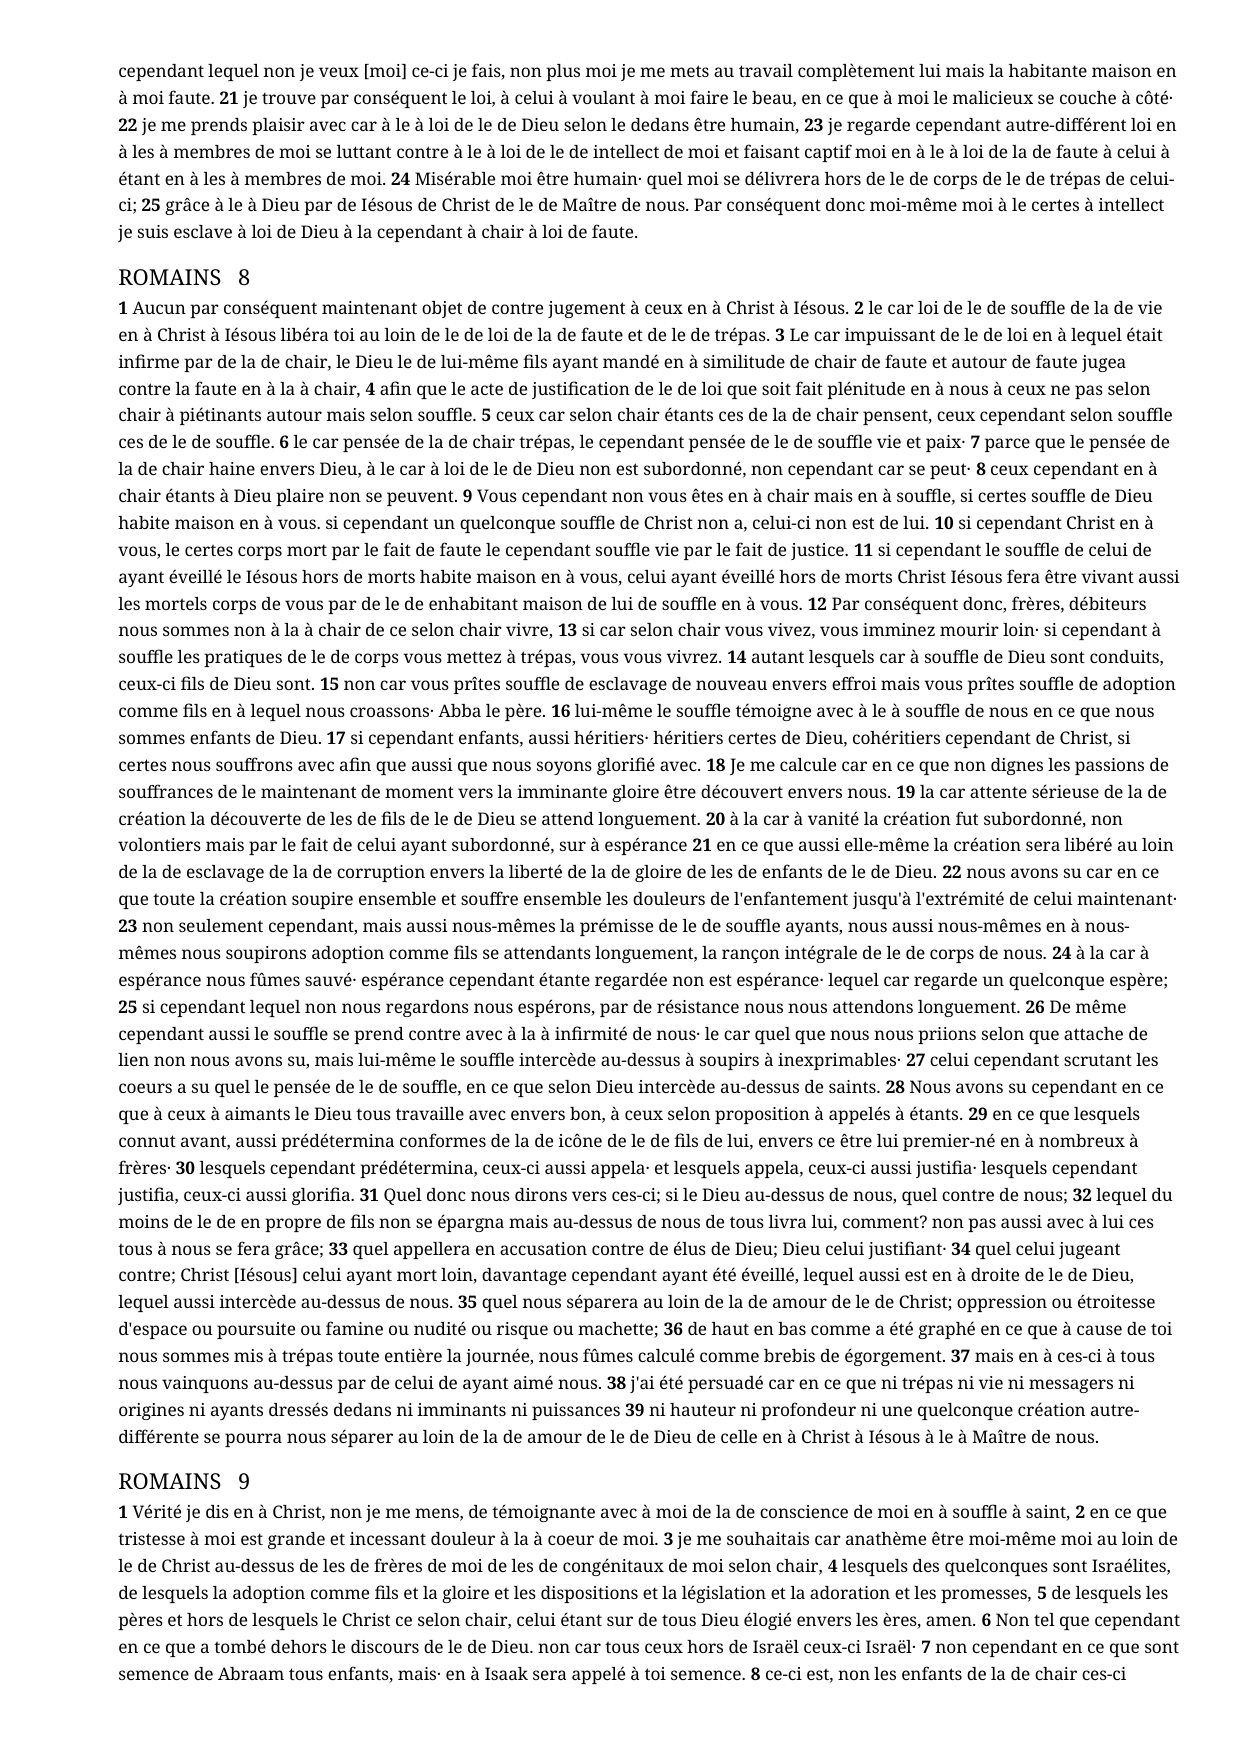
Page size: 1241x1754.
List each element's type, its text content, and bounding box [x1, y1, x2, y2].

text 1 Aucun par conséquent maintenant objet de contre jugement à ceux en à Christ à Iésous. 2 le car loi de le de souffle de la de vie en à Christ à Iésous libéra toi au loin de le de loi de la de faute et de le de trépas. 3 Le car impuissant de le de loi en à lequel était infirme par de la de chair, le Dieu le de lui-même fils ayant mandé en à similitude de chair de faute et autour de faute jugea contre la faute en à la à chair, 4 afin que le acte de justification de le de loi que soit fait plénitude en à nous à ceux ne pas selon chair à piétinants autour mais selon souffle. 5 ceux car selon chair étants ces de la de chair pensent, ceux cependant selon souffle ces de le de souffle. 6 le car pensée de la de chair trépas, le cependant pensée de le de souffle vie et paix· 7 parce que le pensée de la de chair haine envers Dieu, à le car à loi de le de Dieu non est subordonné, non cependant car se peut· 8 ceux cependant en à chair étants à Dieu plaire non se peuvent. 9 Vous cependant non vous êtes en à chair mais en à souffle, si certes souffle de Dieu habite maison en à vous. si cependant un quelconque souffle de Christ non a, celui-ci non est de lui. 10 si cependant Christ en à vous, le certes corps mort par le fait de faute le cependant souffle vie par le fait de justice. 11 si cependant le souffle de celui de ayant éveillé le Iésous hors de morts habite maison en à vous, celui ayant éveillé hors de morts Christ Iésous fera être vivant aussi les mortels corps de vous par de le de enhabitant maison de lui de souffle en à vous. 12 Par conséquent donc, frères, débiteurs nous sommes non à la à chair de ce selon chair vivre, 13 si car selon chair vous vivez, vous imminez mourir loin· si cependant à souffle les pratiques de le de corps vous mettez à trépas, vous vous vivrez. 14 autant lesquels car à souffle de Dieu sont conduits, ceux-ci fils de Dieu sont. 15 non car vous prîtes souffle de esclavage de nouveau envers effroi mais vous prîtes souffle de adoption comme fils en à lequel nous croassons· Abba le père. 16 lui-même le souffle témoigne avec à le à souffle de nous en ce que nous sommes enfants de Dieu. 17 si cependant enfants, aussi héritiers· héritiers certes de Dieu, cohéritiers cependant de Christ, si certes nous souffrons avec afin que aussi que nous soyons glorifié avec. 18 Je me calcule car en ce que non dignes les passions de souffrances de le maintenant de moment vers la imminante gloire être découvert envers nous. 19 la car attente sérieuse de la de création la découverte de les de fils de le de Dieu se attend longuement. 20 à la car à vanité la création fut subordonné, non volontiers mais par le fait de celui ayant subordonné, sur à espérance 21 en ce que aussi elle-même la création sera libéré au loin de la de esclavage de la de corruption envers la liberté de la de gloire de les de enfants de le de Dieu. 22 nous avons su car en ce que toute la création soupire ensemble et souffre ensemble les douleurs de l'enfantement jusqu'à l'extrémité de celui maintenant· 23 non seulement cependant, mais aussi nous-mêmes la prémisse de le de souffle ayants, nous aussi nous-mêmes en à nous-mêmes nous soupirons adoption comme fils se attendants longuement, la rançon intégrale de le de corps de nous. 24 à la car à espérance nous fûmes sauvé· espérance cependant étante regardée non est espérance· lequel car regarde un quelconque espère; 25 si cependant lequel non nous regardons nous espérons, par de résistance nous nous attendons longuement. 26 De même cependant aussi le souffle se prend contre avec à la à infirmité de nous· le car quel que nous nous priions selon que attache de lien non nous avons su, mais lui-même le souffle intercède au-dessus à soupirs à inexprimables· 27 celui cependant scrutant les coeurs a su quel le pensée de le de souffle, en ce que selon Dieu intercède au-dessus de saints. 28 Nous avons su cependant en ce que à ceux à aimants le Dieu tous travaille avec envers bon, à ceux selon proposition à appelés à étants. 29 en ce que lesquels connut avant, aussi prédétermina conformes de la de icône de le de fils de lui, envers ce être lui premier-né en à nombreux à frères· 30 lesquels cependant prédétermina, ceux-ci aussi appela· et lesquels appela, ceux-ci aussi justifia· lesquels cependant justifia, ceux-ci aussi glorifia. 31 Quel donc nous dirons vers ces-ci; si le Dieu au-dessus de nous, quel contre de nous; 32 lequel du moins de le de en propre de fils non se épargna mais au-dessus de nous de tous livra lui, comment? non pas aussi avec à lui ces tous à nous se fera grâce; 33 quel appellera en accusation contre de élus de Dieu; Dieu celui justifiant· 34 quel celui jugeant contre; Christ [Iésous] celui ayant mort loin, davantage cependant ayant été éveillé, lequel aussi est en à droite de le de Dieu, lequel aussi intercède au-dessus de nous. 35 quel nous séparera au loin de la de amour de le de Christ; oppression ou étroitesse d'espace ou poursuite ou famine ou nudité ou risque ou machette; 36 de haut en bas comme a été graphé en ce que à cause de toi nous sommes mis à trépas toute entière la journée, nous fûmes calculé comme brebis de égorgement. 37 mais en à ces-ci à tous nous vainquons au-dessus par de celui de ayant aimé nous. 38 j'ai été persuadé car en ce que ni trépas ni vie ni messagers ni origines ni ayants dressés dedans ni imminants ni puissances 39 ni hauteur ni profondeur ni une quelconque création autre-différente se pourra nous séparer au loin de la de amour de le de Dieu de celle en à Christ à Iésous à le à Maître de nous. [118, 296, 1181, 1448]
text ROMAINS 8 [118, 262, 1181, 292]
text cependant lequel non je veux [moi] ce-ci je fais, non plus moi je me mets au travail complètement lui mais la habitante maison en à moi faute. 21 je trouve par conséquent le loi, à celui à voulant à moi faire le beau, en ce que à moi le malicieux se couche à côté· 22 je me prends plaisir avec car à le à loi de le de Dieu selon le dedans être humain, 23 je regarde cependant autre-différent loi en à les à membres de moi se luttant contre à le à loi de le de intellect de moi et faisant captif moi en à le à loi de la de faute à celui à étant en à les à membres de moi. 24 Misérable moi être humain· quel moi se délivrera hors de le de corps de le de trépas de celui-ci; 25 grâce à le à Dieu par de Iésous de Christ de le de Maître de nous. Par conséquent donc moi-même moi à le certes à intellect je suis esclave à loi de Dieu à la cependant à chair à loi de faute. [118, 59, 1181, 244]
text 1 Vérité je dis en à Christ, non je me mens, de témoignante avec à moi de la de conscience de moi en à souffle à saint, 2 en ce que tristesse à moi est grande et incessant douleur à la à coeur de moi. 3 je me souhaitais car anathème être moi-même moi au loin de le de Christ au-dessus de les de frères de moi de les de congénitaux de moi selon chair, 4 lesquels des quelconques sont Israélites, de lesquels la adoption comme fils et la gloire et les dispositions et la législation et la adoration et les promesses, 5 de lesquels les pères et hors de lesquels le Christ ce selon chair, celui étant sur de tous Dieu élogié envers les ères, amen. 6 Non tel que cependant en ce que a tombé dehors le discours de le de Dieu. non car tous ceux hors de Israël ceux-ci Israël· 7 non cependant en ce que sont semence de Abraam tous enfants, mais· en à Isaak sera appelé à toi semence. 8 ce-ci est, non les enfants de la de chair ces-ci [118, 1500, 1181, 1685]
text ROMAINS 9 [118, 1466, 1181, 1496]
